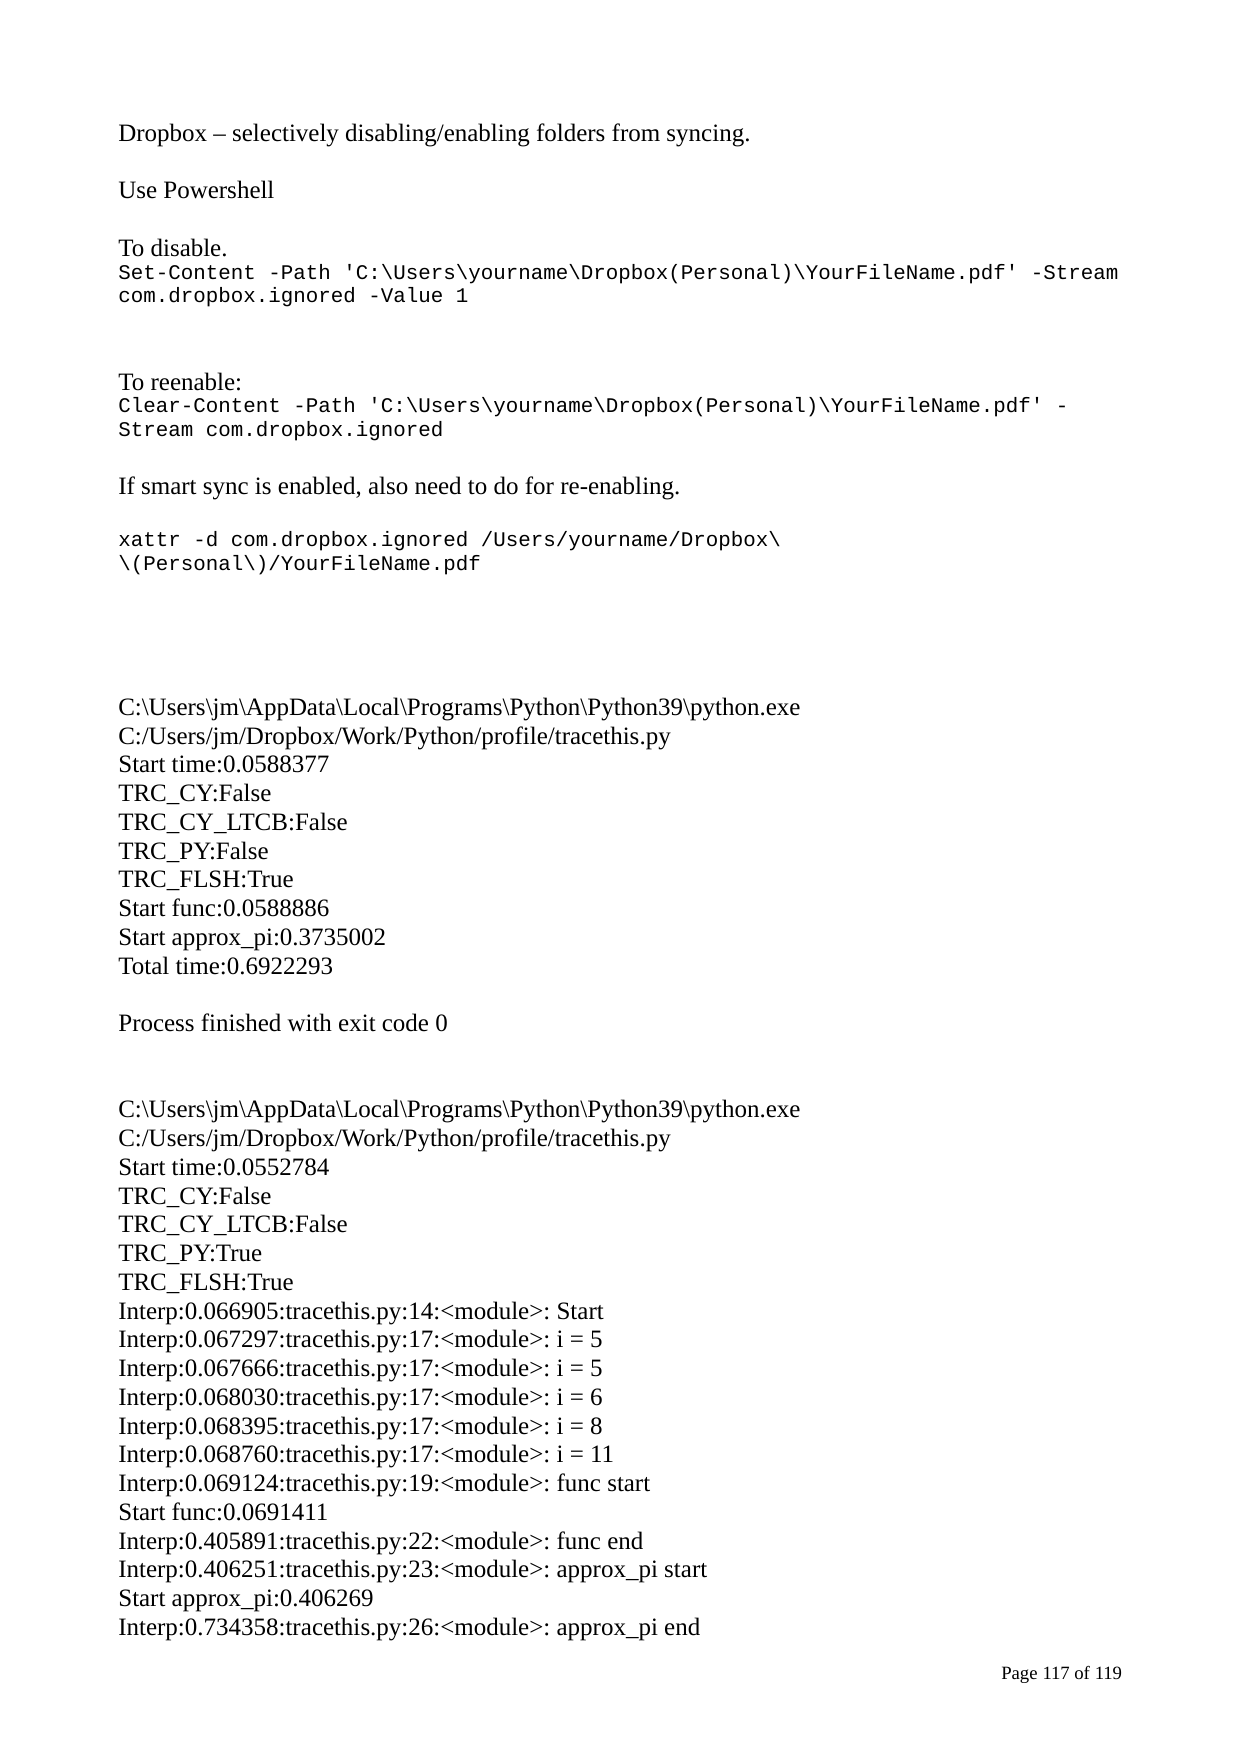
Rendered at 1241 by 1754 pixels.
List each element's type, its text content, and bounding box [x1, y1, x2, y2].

text Start time:0.0552784 [118, 1152, 1122, 1181]
text To disable. [118, 233, 1122, 262]
text Use Powershell [118, 176, 1122, 204]
text TRC_CY:False [118, 778, 1122, 807]
text xattr -d com.dropbox.ignored /Users/yourname/Dropbox\ \(Personal\)/YourFileName.pdf [118, 529, 1122, 576]
text Interp:0.067666:tracethis.py:17:<module>: i = 5 [118, 1353, 1122, 1382]
text Start time:0.0588377 [118, 749, 1122, 778]
text Start approx_pi:0.406269 [118, 1583, 1122, 1612]
text TRC_FLSH:True [118, 1267, 1122, 1296]
text TRC_CY_LTCB:False [118, 807, 1122, 836]
text Start func:0.0691411 [118, 1497, 1122, 1526]
text Set-Content -Path 'C:\Users\yourname\Dropbox(Personal)\YourFileName.pdf' -Stream com.dropbox.ignored -Value 1 [118, 262, 1122, 309]
text Total time:0.6922293 [118, 951, 1122, 979]
text If smart sync is enabled, also need to do for re-enabling. [118, 471, 1122, 500]
text Dropbox – selectively disabling/enabling folders from syncing. [118, 118, 1122, 147]
text TRC_FLSH:True [118, 864, 1122, 893]
text Interp:0.066905:tracethis.py:14:<module>: Start [118, 1296, 1122, 1324]
text To reenable: [118, 367, 1122, 395]
text TRC_PY:True [118, 1238, 1122, 1267]
text Clear-Content -Path 'C:\Users\yourname\Dropbox(Personal)\YourFileName.pdf' -Stream com.dropbox.ignored [118, 395, 1122, 443]
text Interp:0.068395:tracethis.py:17:<module>: i = 8 [118, 1411, 1122, 1439]
text Process finished with exit code 0 [118, 1008, 1122, 1037]
text Interp:0.405891:tracethis.py:22:<module>: func end [118, 1526, 1122, 1554]
text Interp:0.068760:tracethis.py:17:<module>: i = 11 [118, 1439, 1122, 1468]
text Start approx_pi:0.3735002 [118, 922, 1122, 951]
text Interp:0.068030:tracethis.py:17:<module>: i = 6 [118, 1382, 1122, 1411]
text Interp:0.406251:tracethis.py:23:<module>: approx_pi start [118, 1554, 1122, 1583]
text TRC_PY:False [118, 836, 1122, 864]
text TRC_CY_LTCB:False [118, 1209, 1122, 1238]
text C:\Users\jm\AppData\Local\Programs\Python\Python39\python.exe C:/Users/jm/Dropbox/Work/Python/profile/tracethis.py [118, 692, 1122, 749]
text Start func:0.0588886 [118, 893, 1122, 922]
text C:\Users\jm\AppData\Local\Programs\Python\Python39\python.exe C:/Users/jm/Dropbox/Work/Python/profile/tracethis.py [118, 1094, 1122, 1152]
text Interp:0.067297:tracethis.py:17:<module>: i = 5 [118, 1324, 1122, 1353]
text Interp:0.734358:tracethis.py:26:<module>: approx_pi end [118, 1612, 1122, 1641]
text TRC_CY:False [118, 1181, 1122, 1209]
text Interp:0.069124:tracethis.py:19:<module>: func start [118, 1468, 1122, 1497]
